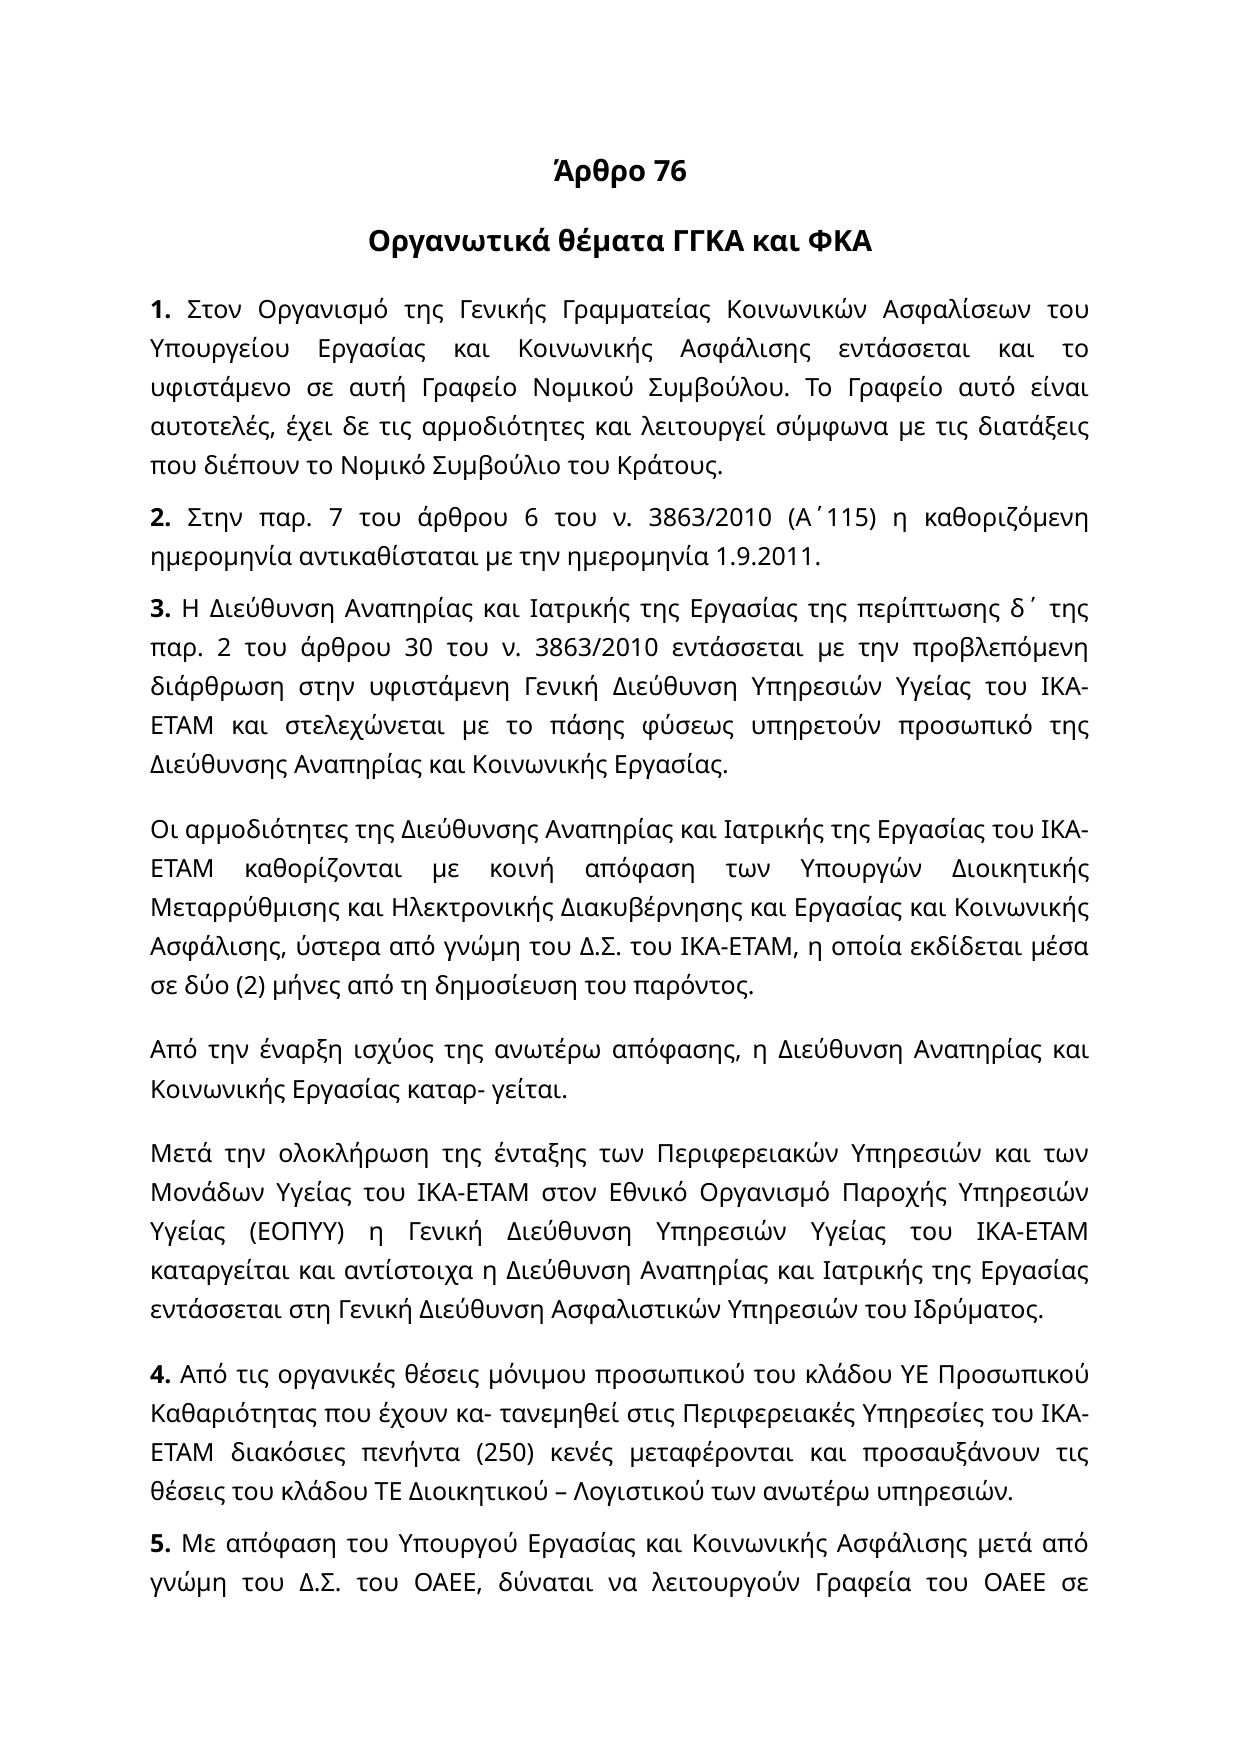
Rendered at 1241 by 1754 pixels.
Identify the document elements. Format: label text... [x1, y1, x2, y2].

text 3. Η Διεύθυνση Αναπηρίας και Ιατρικής της Εργασίας της περίπτωσης δ΄ της παρ. 2 του άρθρου 30 του ν. 3863/2010 εντάσσεται με την προβλεπόμενη διάρθρωση στην υφιστάμενη Γενική Διεύθυνση Υπηρεσιών Υγείας του ΙΚΑ-ΕΤΑΜ και στελεχώνεται με το πάσης φύσεως υπηρετούν προσωπικό της Διεύθυνσης Αναπηρίας και Κοινωνικής Εργασίας. [150, 590, 1090, 781]
text 2. Στην παρ. 7 του άρθρου 6 του ν. 3863/2010 (Α΄115) η καθοριζόμενη ημερομηνία αντικαθίσταται με την ημερομηνία 1.9.2011. [150, 499, 1090, 573]
subtitle Οργανωτικά θέματα ΓΓΚΑ και ΦΚΑ [150, 221, 1090, 260]
text Οι αρμοδιότητες της Διεύθυνσης Αναπηρίας και Ιατρικής της Εργασίας του ΙΚΑ-ΕΤΑΜ καθορίζονται με κοινή απόφαση των Υπουργών Διοικητικής Μεταρρύθμισης και Ηλεκτρονικής Διακυβέρνησης και Εργασίας και Κοινωνικής Ασφάλισης, ύστερα από γνώμη του Δ.Σ. του ΙΚΑ-ΕΤΑΜ, η οποία εκδίδεται μέσα σε δύο (2) μήνες από τη δημοσίευση του παρόντος. [150, 811, 1090, 1002]
text 4. Από τις οργανικές θέσεις μόνιμου προσωπικού του κλάδου ΥΕ Προσωπικού Καθαριότητας που έχουν κα- τανεμηθεί στις Περιφερειακές Υπηρεσίες του ΙΚΑ-ΕΤΑΜ διακόσιες πενήντα (250) κενές μεταφέρονται και προσαυξάνουν τις θέσεις του κλάδου ΤΕ Διοικητικού – Λογιστικού των ανωτέρω υπηρεσιών. [150, 1356, 1090, 1508]
subtitle Άρθρο 76 [150, 150, 1090, 190]
text Από την έναρξη ισχύος της ανωτέρω απόφασης, η Διεύθυνση Αναπηρίας και Κοινωνικής Εργασίας καταρ- γείται. [150, 1032, 1090, 1105]
text 5. Με απόφαση του Υπουργού Εργασίας και Κοινωνικής Ασφάλισης μετά από γνώμη του Δ.Σ. του ΟΑΕΕ, δύναται να λειτουργούν Γραφεία του ΟΑΕΕ σε [150, 1525, 1090, 1599]
text 1. Στον Οργανισμό της Γενικής Γραμματείας Κοινωνικών Ασφαλίσεων του Υπουργείου Εργασίας και Κοινωνικής Ασφάλισης εντάσσεται και το υφιστάμενο σε αυτή Γραφείο Νομικού Συμβούλου. Το Γραφείο αυτό είναι αυτοτελές, έχει δε τις αρμοδιότητες και λειτουργεί σύμφωνα με τις διατάξεις που διέπουν το Νομικό Συμβούλιο του Κράτους. [150, 291, 1090, 482]
text Μετά την ολοκλήρωση της ένταξης των Περιφερειακών Υπηρεσιών και των Μονάδων Υγείας του ΙΚΑ-ΕΤΑΜ στον Εθνικό Οργανισμό Παροχής Υπηρεσιών Υγείας (ΕΟΠΥΥ) η Γενική Διεύθυνση Υπηρεσιών Υγείας του ΙΚΑ-ΕΤΑΜ καταργείται και αντίστοιχα η Διεύθυνση Αναπηρίας και Ιατρικής της Εργασίας εντάσσεται στη Γενική Διεύθυνση Ασφαλιστικών Υπηρεσιών του Ιδρύματος. [150, 1135, 1090, 1326]
